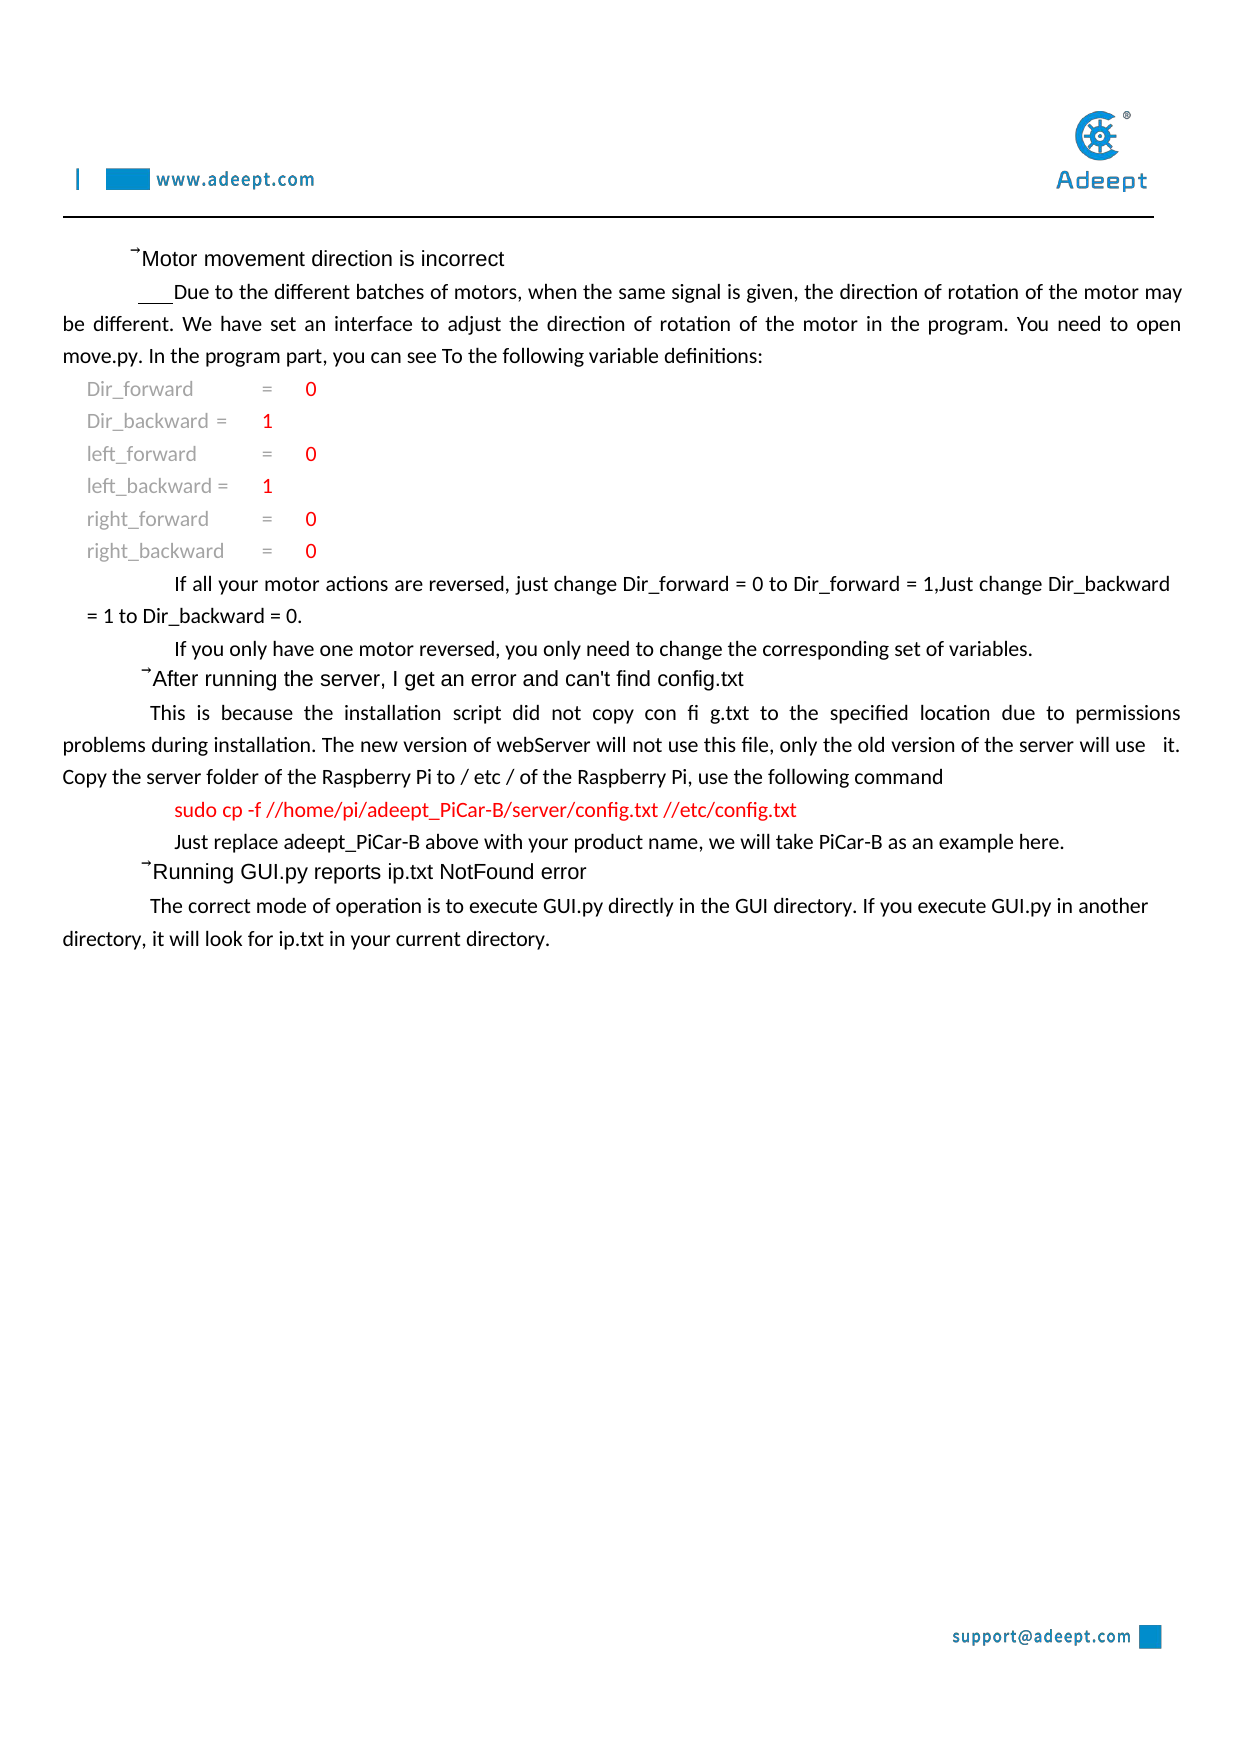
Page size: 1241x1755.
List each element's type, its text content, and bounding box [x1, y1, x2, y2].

table_cell = [245, 441, 289, 473]
table_cell = [245, 539, 289, 572]
text The correct mode of operation is to execute GUI.py directly in the GUI directory. If you execute GUI.py in another directory, it will look for ip.txt in your current directory. [62, 893, 1176, 951]
table_cell [289, 474, 322, 506]
text If all your motor actions are reversed, just change Dir_forward = 0 to Dir_forward = 1,Just change Dir_backward [174, 572, 1195, 597]
table_cell = [245, 506, 289, 538]
text ⃗Motor movement direction is incorrect [141, 244, 1195, 271]
table_cell [289, 409, 322, 441]
text This is because the installation script did not copy con ﬁ g.txt to the specified location due to permissions problems during installation. The new version of webServer will not use this file, only the old version of the server will use it. Copy the server folder of the Raspberry Pi to / etc / of the Raspberry Pi, use the following command [62, 699, 1182, 790]
text Due to the different batches of motors, when the same signal is given, the direction of rotation of the motor may be different. We have set an interface to adjust the direction of rotation of the motor in the program. You need to open move.py. In the program part, you can see To the following variable definitions: [62, 278, 1183, 369]
table_cell right_forward [81, 506, 245, 538]
text ⃗After running the server, I get an error and can't find config.txt [152, 663, 1195, 692]
table_cell 0 [289, 441, 322, 473]
table_header Dir_forward [81, 375, 245, 408]
table_cell left_forward [81, 441, 245, 473]
text sudo cp -f //home/pi/adeept_PiCar-B/server/conﬁg.txt //etc/conﬁg.txt [174, 796, 1195, 822]
text If you only have one motor reversed, you only need to change the corresponding set of variables. [174, 635, 1195, 661]
table_cell right_backward [81, 539, 245, 572]
table_header 0 [289, 375, 322, 408]
table_header = [245, 375, 289, 408]
text Just replace adeept_PiCar-B above with your product name, we will take PiCar-B as an example here. [174, 828, 1195, 855]
table_cell Dir_backward = [81, 409, 245, 441]
table_cell 0 [289, 539, 322, 572]
text ⃗Running GUI.py reports ip.txt NotFound error [152, 856, 1195, 886]
text = 1 to Dir_backward = 0. [87, 602, 1195, 629]
table_cell 0 [289, 506, 322, 538]
table_cell 1 [245, 474, 289, 506]
table_cell 1 [245, 409, 289, 441]
table_cell left_backward = [81, 474, 245, 506]
